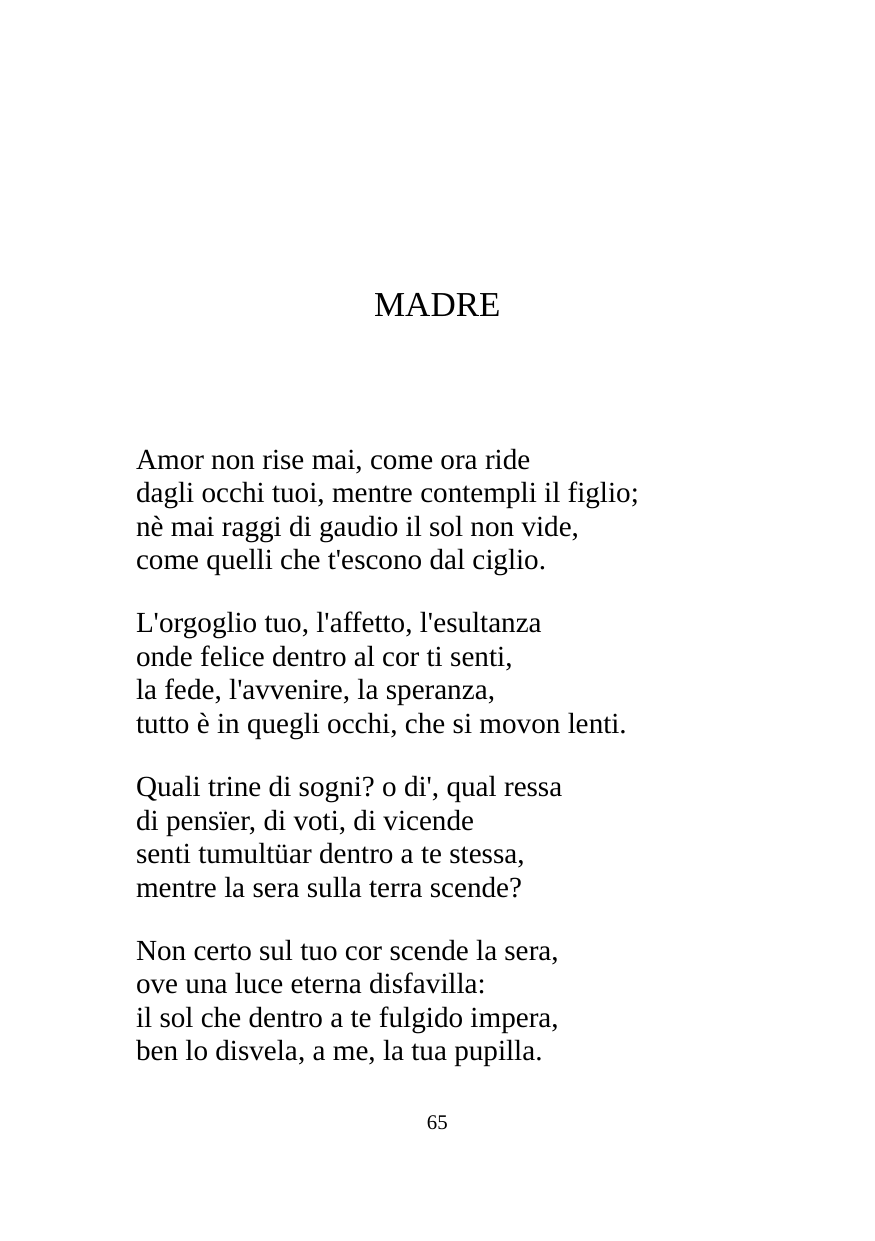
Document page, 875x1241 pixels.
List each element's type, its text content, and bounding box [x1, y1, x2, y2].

subtitle MADRE [106, 283, 768, 324]
text Quali trine di sogni? o di', qual ressa di pensïer, di voti, di vicende senti tumultüar dentro a te stessa, mentre la sera sulla terra scende? [136, 769, 768, 903]
text Non certo sul tuo cor scende la sera, ove una luce eterna disfavilla: il sol che dentro a te fulgido impera, ben lo disvela, a me, la tua pupilla. [136, 933, 768, 1067]
text L'orgoglio tuo, l'affetto, l'esultanza onde felice dentro al cor ti senti, la fede, l'avvenire, la speranza, tutto è in quegli occhi, che si movon lenti. [136, 605, 768, 739]
text Amor non rise mai, come ora ride dagli occhi tuoi, mentre contempli il figlio; nè mai raggi di gaudio il sol non vide, come quelli che t'escono dal ciglio. [136, 442, 768, 576]
